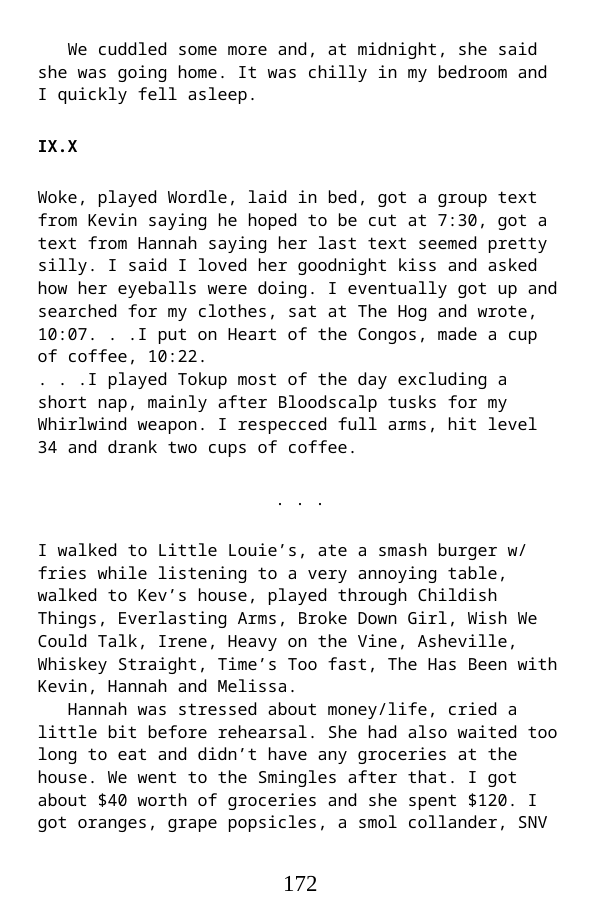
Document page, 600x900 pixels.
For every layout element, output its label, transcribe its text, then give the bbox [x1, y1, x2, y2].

text Hannah was stressed about money/life, cried a little bit before rehearsal. She had also waited too long to eat and didn’t have any groceries at the house. We went to the Smingles after that. I got about $40 worth of groceries and she spent $120. I got oranges, grape popsicles, a smol collander, SNV [37, 697, 562, 834]
text Woke, played Wordle, laid in bed, got a group text from Kevin saying he hoped to be cut at 7:30, got a text from Hannah saying her last text seemed pretty silly. I said I loved her goodnight kiss and asked how her eyeballs were doing. I eventually got up and searched for my clothes, sat at The Hog and wrote, 10:07. . .I put on Heart of the Congos, made a cup of coffee, 10:22. [37, 186, 562, 367]
text We cuddled some more and, at midnight, she said she was going home. It was chilly in my bedroom and I quickly fell asleep. [37, 37, 562, 106]
text I walked to Little Louie’s, ate a smash burger w/ fries while listening to a very annoying table, walked to Kev’s house, played through Childish Things, Everlasting Arms, Broke Down Girl, Wish We Could Talk, Irene, Heavy on the Vine, Asheville, Whiskey Straight, Time’s Too fast, The Has Been with Kevin, Hannah and Melissa. [37, 538, 562, 697]
text IX.X [37, 134, 562, 157]
text . . . [37, 487, 562, 510]
text . . .I played Tokup most of the day excluding a short nap, mainly after Bloodscalp tusks for my Whirlwind weapon. I respecced full arms, hit level 34 and drank two cups of coffee. [37, 367, 562, 458]
